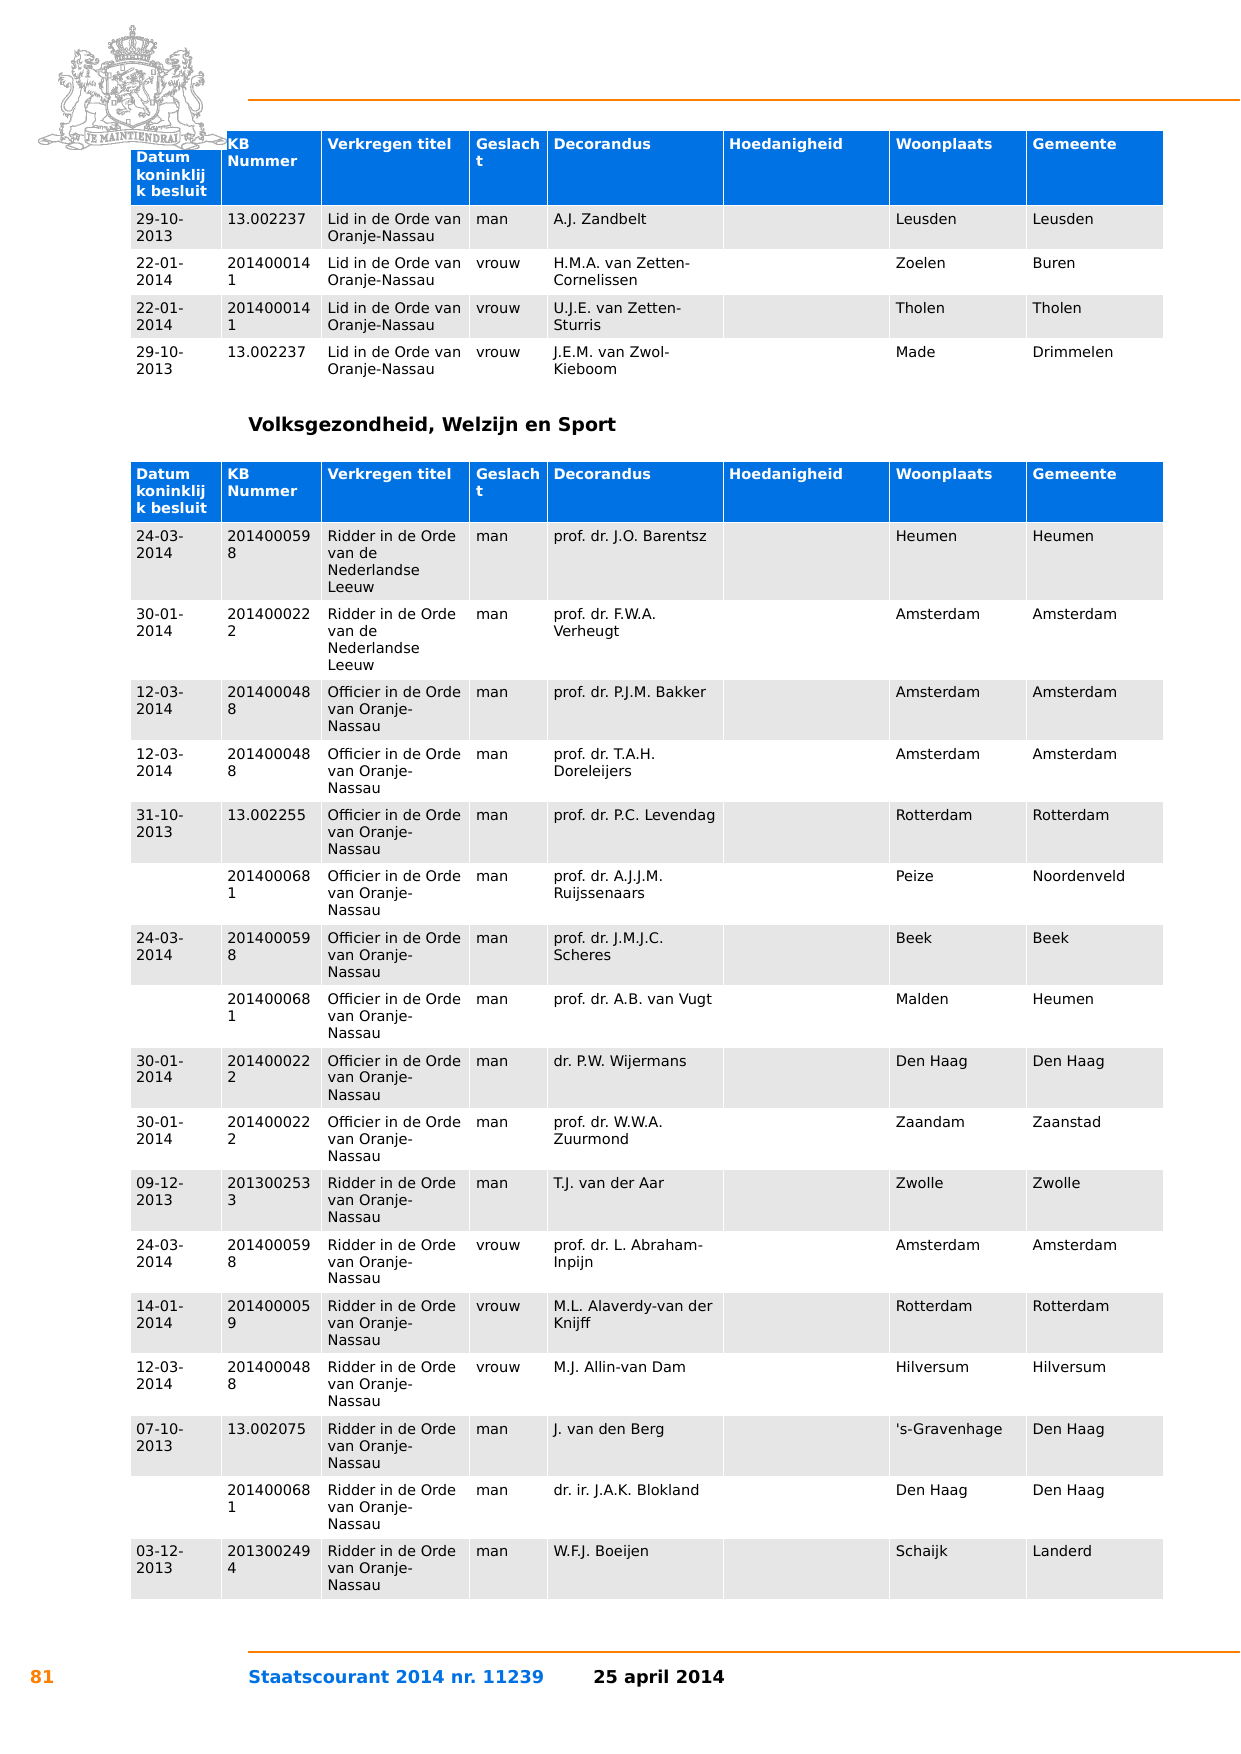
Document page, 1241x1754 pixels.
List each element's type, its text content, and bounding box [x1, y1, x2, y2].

table_cell M.J. Allin-van Dam [548, 1355, 723, 1415]
table_cell 22-01-2014 [131, 250, 221, 294]
table_cell Den Haag [1027, 1416, 1163, 1476]
table_cell 30-01-2014 [131, 1048, 221, 1108]
table_header Verkregen titel [322, 462, 469, 522]
table_cell dr. ir. J.A.K. Blokland [548, 1477, 723, 1537]
table_cell 2014000488 [222, 741, 321, 801]
table_cell J.E.M. van Zwol-Kieboom [548, 339, 723, 382]
table_cell Tholen [1027, 295, 1163, 338]
table_header Woonplaats [890, 462, 1026, 522]
table_cell prof. dr. P.C. Levendag [548, 802, 723, 863]
table_cell man [470, 802, 547, 863]
table_cell [724, 601, 889, 678]
table_cell Den Haag [1027, 1048, 1163, 1108]
table_cell 2014000681 [222, 1477, 321, 1537]
table_cell Rotterdam [1027, 802, 1163, 863]
table_cell [724, 1048, 889, 1108]
table_cell Heumen [1027, 986, 1163, 1047]
table_cell Schaijk [890, 1539, 1026, 1599]
table_cell [724, 250, 889, 294]
table_cell 12-03-2014 [131, 741, 221, 801]
table_cell Amsterdam [1027, 741, 1163, 801]
table_cell 2014000222 [222, 1048, 321, 1108]
table_cell man [470, 523, 547, 600]
table_cell Peize [890, 864, 1026, 924]
table_cell [724, 925, 889, 985]
table_cell 03-12-2013 [131, 1539, 221, 1599]
table_cell man [470, 1170, 547, 1231]
table_cell [724, 523, 889, 600]
table_cell Amsterdam [890, 741, 1026, 801]
table_cell Den Haag [890, 1477, 1026, 1537]
table_header Datum koninklijk besluit [131, 462, 221, 522]
table_cell 2014000598 [222, 1232, 321, 1292]
table_cell man [470, 1539, 547, 1599]
table_cell Ridder in de Orde van Oranje-Nassau [322, 1355, 469, 1415]
table_cell Leusden [1027, 206, 1163, 249]
table_cell Den Haag [890, 1048, 1026, 1108]
table_cell [131, 986, 221, 1047]
table_cell 2014000488 [222, 1355, 321, 1415]
table_cell 's-Gravenhage [890, 1416, 1026, 1476]
table_cell prof. dr. J.M.J.C. Scheres [548, 925, 723, 985]
table_header Woonplaats [890, 131, 1026, 205]
table_cell Landerd [1027, 1539, 1163, 1599]
table_cell Zoelen [890, 250, 1026, 294]
table_cell 07-10-2013 [131, 1416, 221, 1476]
table_cell [724, 1355, 889, 1415]
table_cell 22-01-2014 [131, 295, 221, 338]
table_cell man [470, 1477, 547, 1537]
table_cell prof. dr. F.W.A. Verheugt [548, 601, 723, 678]
table_cell dr. P.W. Wijermans [548, 1048, 723, 1108]
table_cell Made [890, 339, 1026, 382]
table_cell man [470, 1048, 547, 1108]
table_cell M.L. Alaverdy-van der Knijff [548, 1293, 723, 1353]
table_cell 2014000681 [222, 986, 321, 1047]
table_cell Lid in de Orde van Oranje-Nassau [322, 295, 469, 338]
table_cell vrouw [470, 250, 547, 294]
table_cell U.J.E. van Zetten-Sturris [548, 295, 723, 338]
table_cell 31-10-2013 [131, 802, 221, 863]
table_cell A.J. Zandbelt [548, 206, 723, 249]
table_cell prof. dr. A.B. van Vugt [548, 986, 723, 1047]
table_cell Zaandam [890, 1109, 1026, 1169]
table_cell [724, 986, 889, 1047]
table_cell 24-03-2014 [131, 1232, 221, 1292]
table_cell 13.002255 [222, 802, 321, 863]
table_cell [724, 741, 889, 801]
table_cell Amsterdam [1027, 601, 1163, 678]
table_cell [724, 206, 889, 249]
table_cell 13.002237 [222, 339, 321, 382]
table_cell T.J. van der Aar [548, 1170, 723, 1231]
table_cell 24-03-2014 [131, 925, 221, 985]
table_cell 2014000222 [222, 601, 321, 678]
table_cell Rotterdam [1027, 1293, 1163, 1353]
table_header Geslacht [470, 462, 547, 522]
table_cell Rotterdam [890, 802, 1026, 863]
table_cell vrouw [470, 295, 547, 338]
table_cell 2014000598 [222, 925, 321, 985]
table_cell Heumen [890, 523, 1026, 600]
table_cell prof. dr. L. Abraham-Inpijn [548, 1232, 723, 1292]
table_cell Buren [1027, 250, 1163, 294]
picture [38, 25, 227, 150]
table_cell Leusden [890, 206, 1026, 249]
table_cell 13.002075 [222, 1416, 321, 1476]
table_cell 29-10-2013 [131, 206, 221, 249]
table_cell prof. dr. A.J.J.M. Ruijssenaars [548, 864, 723, 924]
table_cell Heumen [1027, 523, 1163, 600]
table_cell [724, 1539, 889, 1599]
table_cell vrouw [470, 1293, 547, 1353]
table_cell vrouw [470, 1355, 547, 1415]
table_cell Amsterdam [890, 601, 1026, 678]
table_cell Tholen [890, 295, 1026, 338]
table_cell Ridder in de Orde van Oranje-Nassau [322, 1170, 469, 1231]
table_cell Den Haag [1027, 1477, 1163, 1537]
table_cell man [470, 680, 547, 740]
table_cell Beek [890, 925, 1026, 985]
table_cell Officier in de Orde van Oranje-Nassau [322, 864, 469, 924]
table_cell [131, 864, 221, 924]
table_header Verkregen titel [322, 131, 469, 205]
table_cell [724, 1293, 889, 1353]
table_cell Ridder in de Orde van Oranje-Nassau [322, 1477, 469, 1537]
table_header Decorandus [548, 131, 723, 205]
table_cell [724, 295, 889, 338]
table_cell [724, 1109, 889, 1169]
table_cell Amsterdam [1027, 1232, 1163, 1292]
table_cell Lid in de Orde van Oranje-Nassau [322, 206, 469, 249]
table_cell [131, 1477, 221, 1537]
table_cell man [470, 206, 547, 249]
table_cell Officier in de Orde van Oranje-Nassau [322, 680, 469, 740]
table_cell Beek [1027, 925, 1163, 985]
table_header Hoedanigheid [724, 462, 889, 522]
table_cell Zwolle [890, 1170, 1026, 1231]
table_cell Officier in de Orde van Oranje-Nassau [322, 802, 469, 863]
table_cell [724, 1232, 889, 1292]
table_cell Hilversum [1027, 1355, 1163, 1415]
table_cell Hilversum [890, 1355, 1026, 1415]
table_cell Officier in de Orde van Oranje-Nassau [322, 741, 469, 801]
table_header Gemeente [1027, 131, 1163, 205]
table_cell [724, 1170, 889, 1231]
table_cell 2014000598 [222, 523, 321, 600]
table_cell 2014000141 [222, 295, 321, 338]
table_cell 2013002533 [222, 1170, 321, 1231]
table_cell 2014000488 [222, 680, 321, 740]
table_cell Officier in de Orde van Oranje-Nassau [322, 1109, 469, 1169]
table_cell Lid in de Orde van Oranje-Nassau [322, 250, 469, 294]
table_cell 2014000059 [222, 1293, 321, 1353]
table_cell [724, 802, 889, 863]
table_cell prof. dr. P.J.M. Bakker [548, 680, 723, 740]
table_cell [724, 1416, 889, 1476]
table_cell Drimmelen [1027, 339, 1163, 382]
table_header KB Nummer [222, 131, 321, 205]
table_cell Officier in de Orde van Oranje-Nassau [322, 925, 469, 985]
table_cell [724, 1477, 889, 1537]
table_cell 30-01-2014 [131, 601, 221, 678]
table_cell Zwolle [1027, 1170, 1163, 1231]
table_cell W.F.J. Boeijen [548, 1539, 723, 1599]
table_cell Noordenveld [1027, 864, 1163, 924]
table_cell [724, 339, 889, 382]
table_cell man [470, 601, 547, 678]
table_cell Amsterdam [890, 1232, 1026, 1292]
table_cell Officier in de Orde van Oranje-Nassau [322, 1048, 469, 1108]
table_cell Ridder in de Orde van de Nederlandse Leeuw [322, 601, 469, 678]
table_header Geslacht [470, 131, 547, 205]
table_cell man [470, 986, 547, 1047]
table_cell man [470, 741, 547, 801]
table_cell 14-01-2014 [131, 1293, 221, 1353]
table_cell J. van den Berg [548, 1416, 723, 1476]
table_header Decorandus [548, 462, 723, 522]
table_cell prof. dr. W.W.A. Zuurmond [548, 1109, 723, 1169]
table_cell 24-03-2014 [131, 523, 221, 600]
table_cell Malden [890, 986, 1026, 1047]
table_cell Ridder in de Orde van Oranje-Nassau [322, 1416, 469, 1476]
table_cell man [470, 925, 547, 985]
subtitle Volksgezondheid, Welzijn en Sport [248, 413, 1163, 436]
table_cell 13.002237 [222, 206, 321, 249]
table_cell 2014000141 [222, 250, 321, 294]
table_cell prof. dr. T.A.H. Doreleijers [548, 741, 723, 801]
table_cell prof. dr. J.O. Barentsz [548, 523, 723, 600]
table_cell 09-12-2013 [131, 1170, 221, 1231]
table_cell 29-10-2013 [131, 339, 221, 382]
table_cell 2014000681 [222, 864, 321, 924]
table_cell Rotterdam [890, 1293, 1026, 1353]
table_cell H.M.A. van Zetten-Cornelissen [548, 250, 723, 294]
table_cell [724, 680, 889, 740]
table_cell 2013002494 [222, 1539, 321, 1599]
table_cell 12-03-2014 [131, 1355, 221, 1415]
table_header Datum koninklijk besluit [131, 150, 221, 205]
table_header Gemeente [1027, 462, 1163, 522]
table_cell Ridder in de Orde van Oranje-Nassau [322, 1232, 469, 1292]
table_header Hoedanigheid [724, 131, 889, 205]
table_cell Ridder in de Orde van Oranje-Nassau [322, 1293, 469, 1353]
table_cell Ridder in de Orde van Oranje-Nassau [322, 1539, 469, 1599]
table_cell Lid in de Orde van Oranje-Nassau [322, 339, 469, 382]
table_cell Ridder in de Orde van de Nederlandse Leeuw [322, 523, 469, 600]
table_cell 2014000222 [222, 1109, 321, 1169]
table_cell vrouw [470, 339, 547, 382]
table_cell Officier in de Orde van Oranje-Nassau [322, 986, 469, 1047]
table_cell man [470, 864, 547, 924]
table_cell 12-03-2014 [131, 680, 221, 740]
table_cell vrouw [470, 1232, 547, 1292]
table_cell Amsterdam [890, 680, 1026, 740]
table_cell man [470, 1109, 547, 1169]
table_header KB Nummer [222, 462, 321, 522]
table_cell Amsterdam [1027, 680, 1163, 740]
table_cell man [470, 1416, 547, 1476]
table_cell [724, 864, 889, 924]
table_cell Zaanstad [1027, 1109, 1163, 1169]
table_cell 30-01-2014 [131, 1109, 221, 1169]
